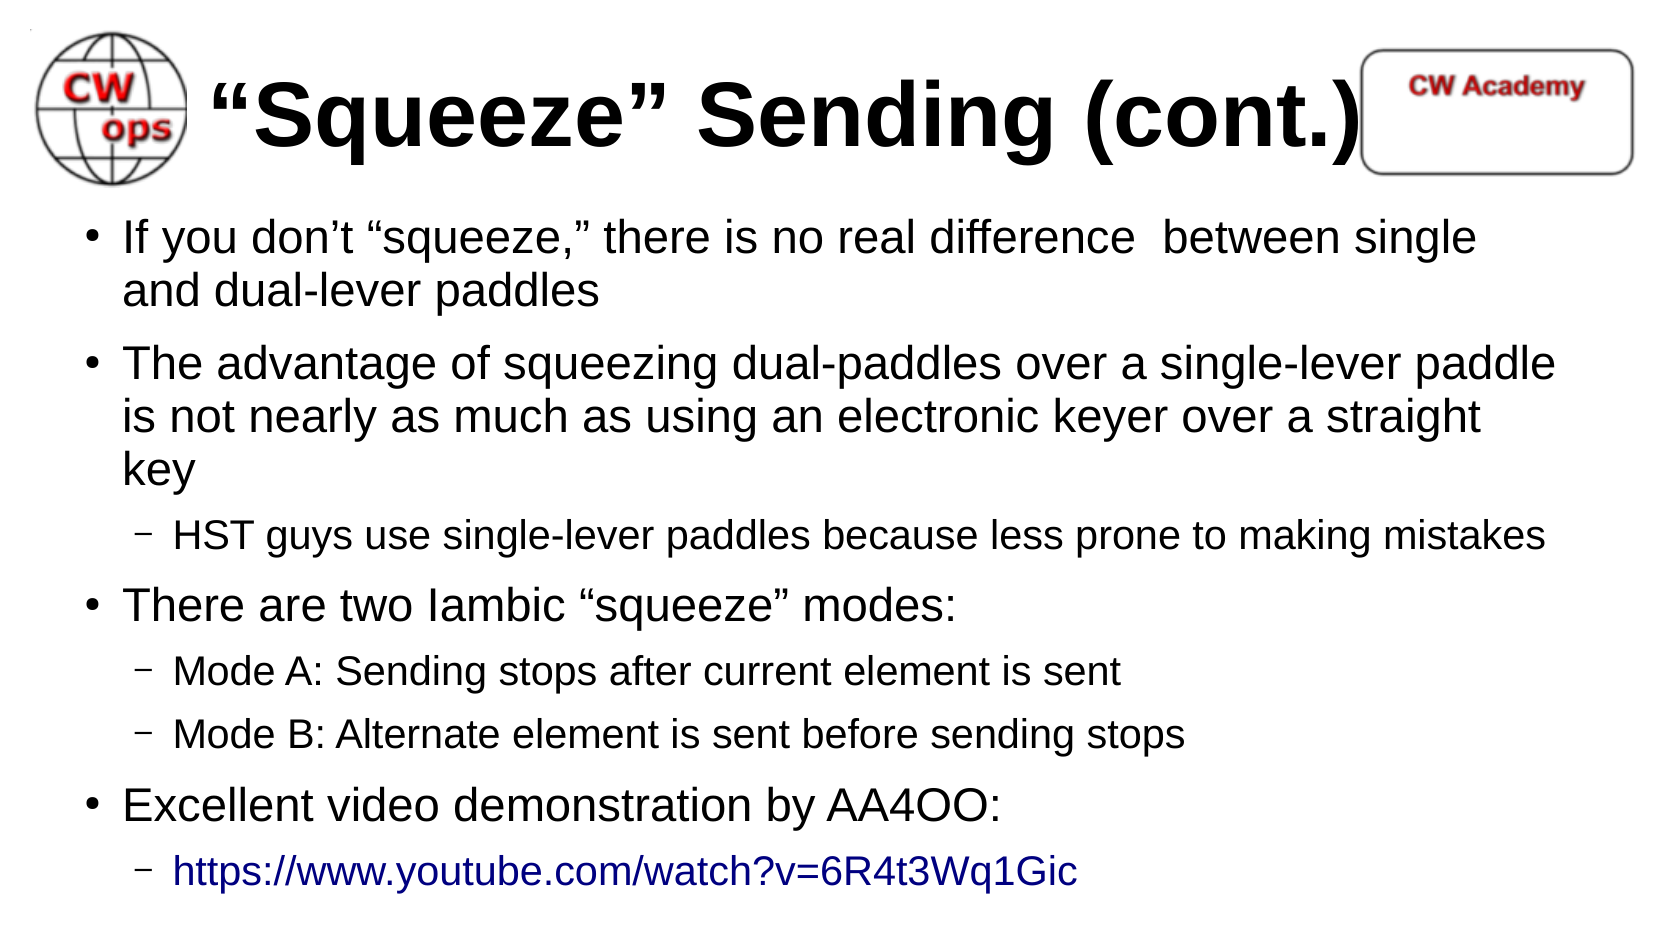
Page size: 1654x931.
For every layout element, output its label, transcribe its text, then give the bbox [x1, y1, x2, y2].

title “Squeeze” Sending (cont.) [41, 37, 1531, 193]
picture [1531, 37, 1640, 186]
picture [30, 29, 187, 180]
list If you don’t “squeeze,” there is no real difference between single and dual-lever paddles The advantage of squeezing dual-paddles over a single-lever paddle is not nearly as much as using an electronic keyer over a straight key HST guys use single-lever paddles because less prone to making mistakes There are two Iambic “squeeze” modes: Mode A: Sending stops after current element is sent Mode B: Alternate element is sent before sending stops Excellent video demonstration by AA4OO: https://www.youtube.com/watch?v=6R4t3Wq1Gic [71, 210, 1561, 901]
